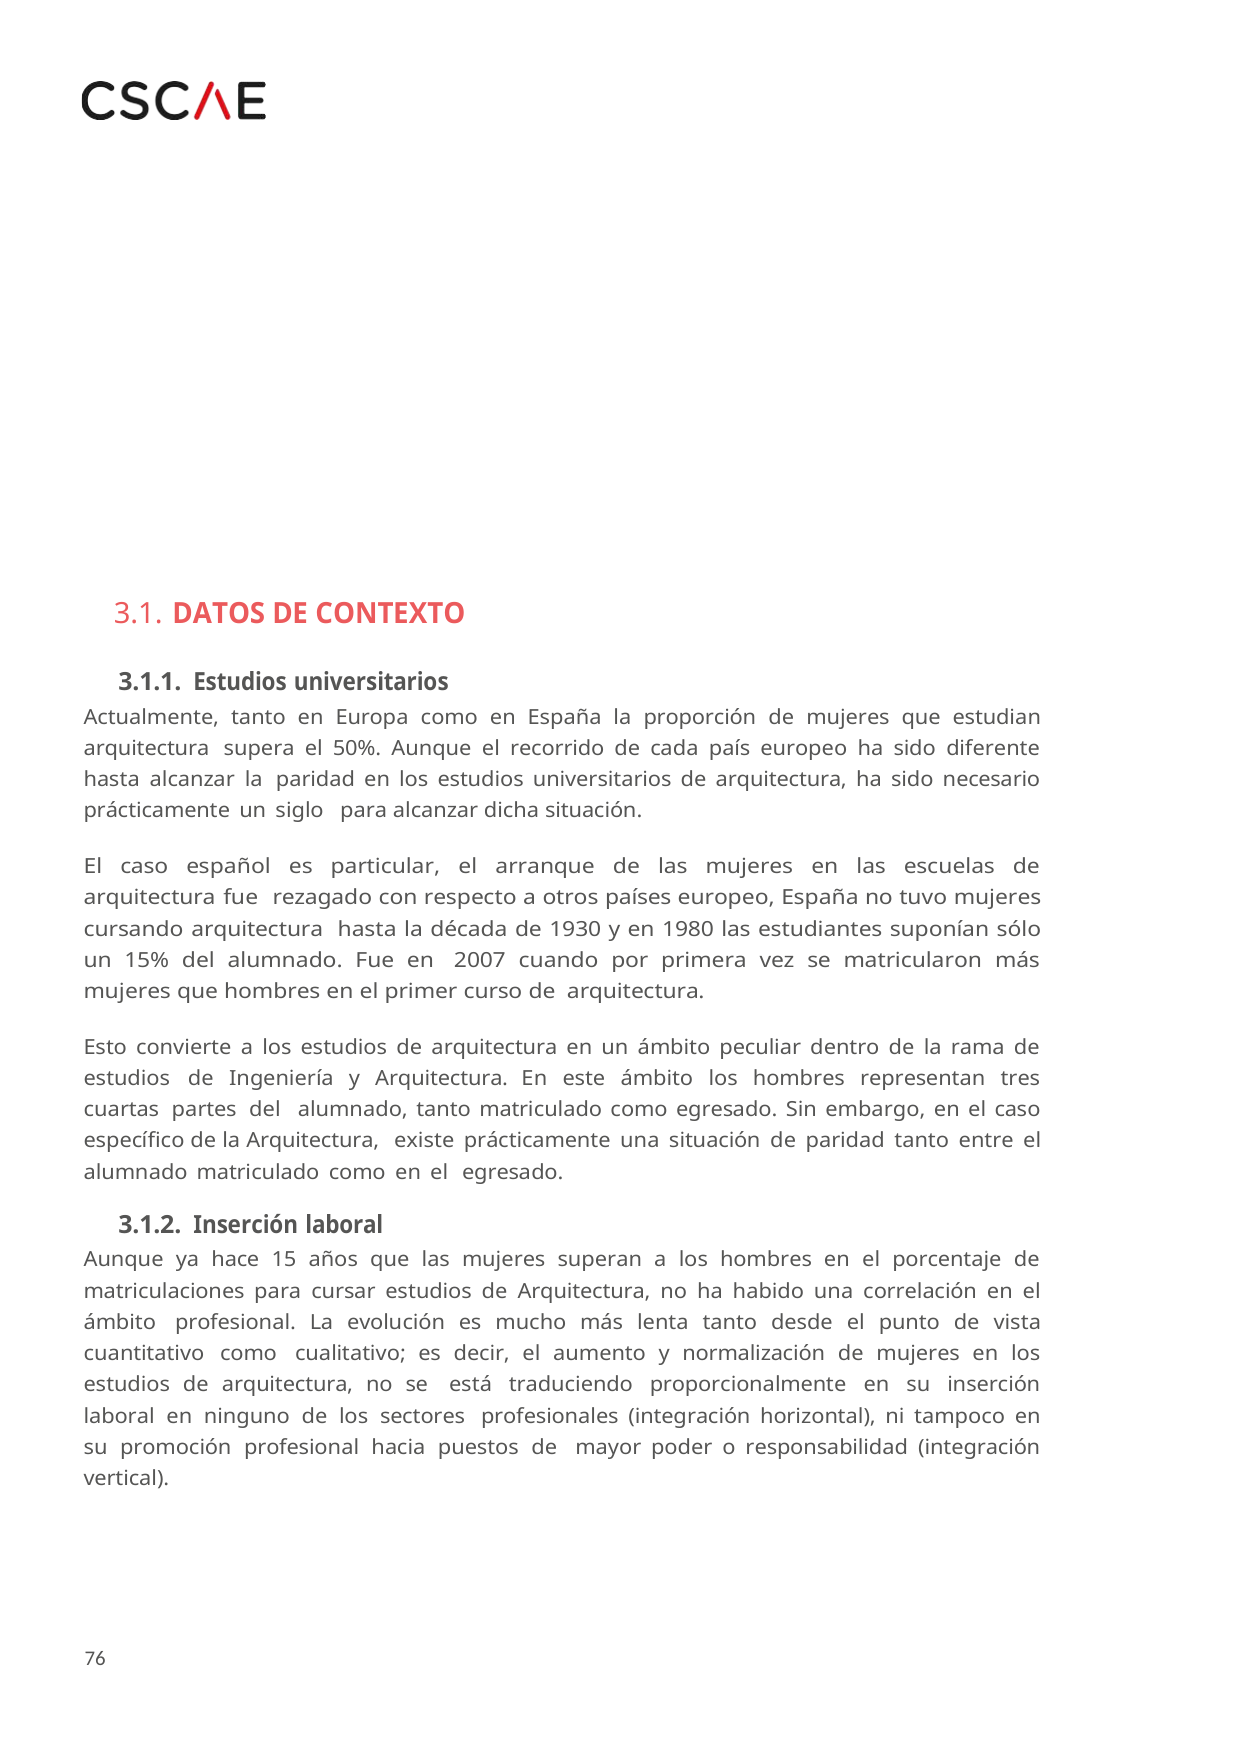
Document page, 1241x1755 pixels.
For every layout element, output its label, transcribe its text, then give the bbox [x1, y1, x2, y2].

text El caso español es particular, el arranque de las mujeres en las escuelas de arquitectura fue rezagado con respecto a otros países europeo, España no tuvo mujeres cursando arquitectura hasta la década de 1930 y en 1980 las estudiantes suponían sólo un 15% del alumnado. Fue en 2007 cuando por primera vez se matricularon más mujeres que hombres en el primer curso de arquitectura. [83, 848, 1041, 1005]
text Aunque ya hace 15 años que las mujeres superan a los hombres en el porcentaje de matriculaciones para cursar estudios de Arquitectura, no ha habido una correlación en el ámbito profesional. La evolución es mucho más lenta tanto desde el punto de vista cuantitativo como cualitativo; es decir, el aumento y normalización de mujeres en los estudios de arquitectura, no se está traduciendo proporcionalmente en su inserción laboral en ninguno de los sectores profesionales (integración horizontal), ni tampoco en su promoción profesional hacia puestos de mayor poder o responsabilidad (integración vertical). [83, 1242, 1041, 1492]
text Actualmente, tanto en Europa como en España la proporción de mujeres que estudian arquitectura supera el 50%. Aunque el recorrido de cada país europeo ha sido diferente hasta alcanzar la paridad en los estudios universitarios de arquitectura, ha sido necesario prácticamente un siglo para alcanzar dicha situación. [83, 699, 1041, 824]
text Esto convierte a los estudios de arquitectura en un ámbito peculiar dentro de la rama de estudios de Ingeniería y Arquitectura. En este ámbito los hombres representan tres cuartas partes del alumnado, tanto matriculado como egresado. Sin embargo, en el caso especíﬁco de la Arquitectura, existe prácticamente una situación de paridad tanto entre el alumnado matriculado como en el egresado. [83, 1029, 1041, 1185]
text 3. SITUACIÓN DE LAS MUJERES EN LA ARQUITECTURA Y EL URBANISMO DE ESPAÑA [104, 370, 943, 524]
list Estudios universitarios [118, 665, 1066, 697]
list Inserción laboral [118, 1208, 1066, 1239]
list DATOS DE CONTEXTO [114, 592, 1066, 632]
